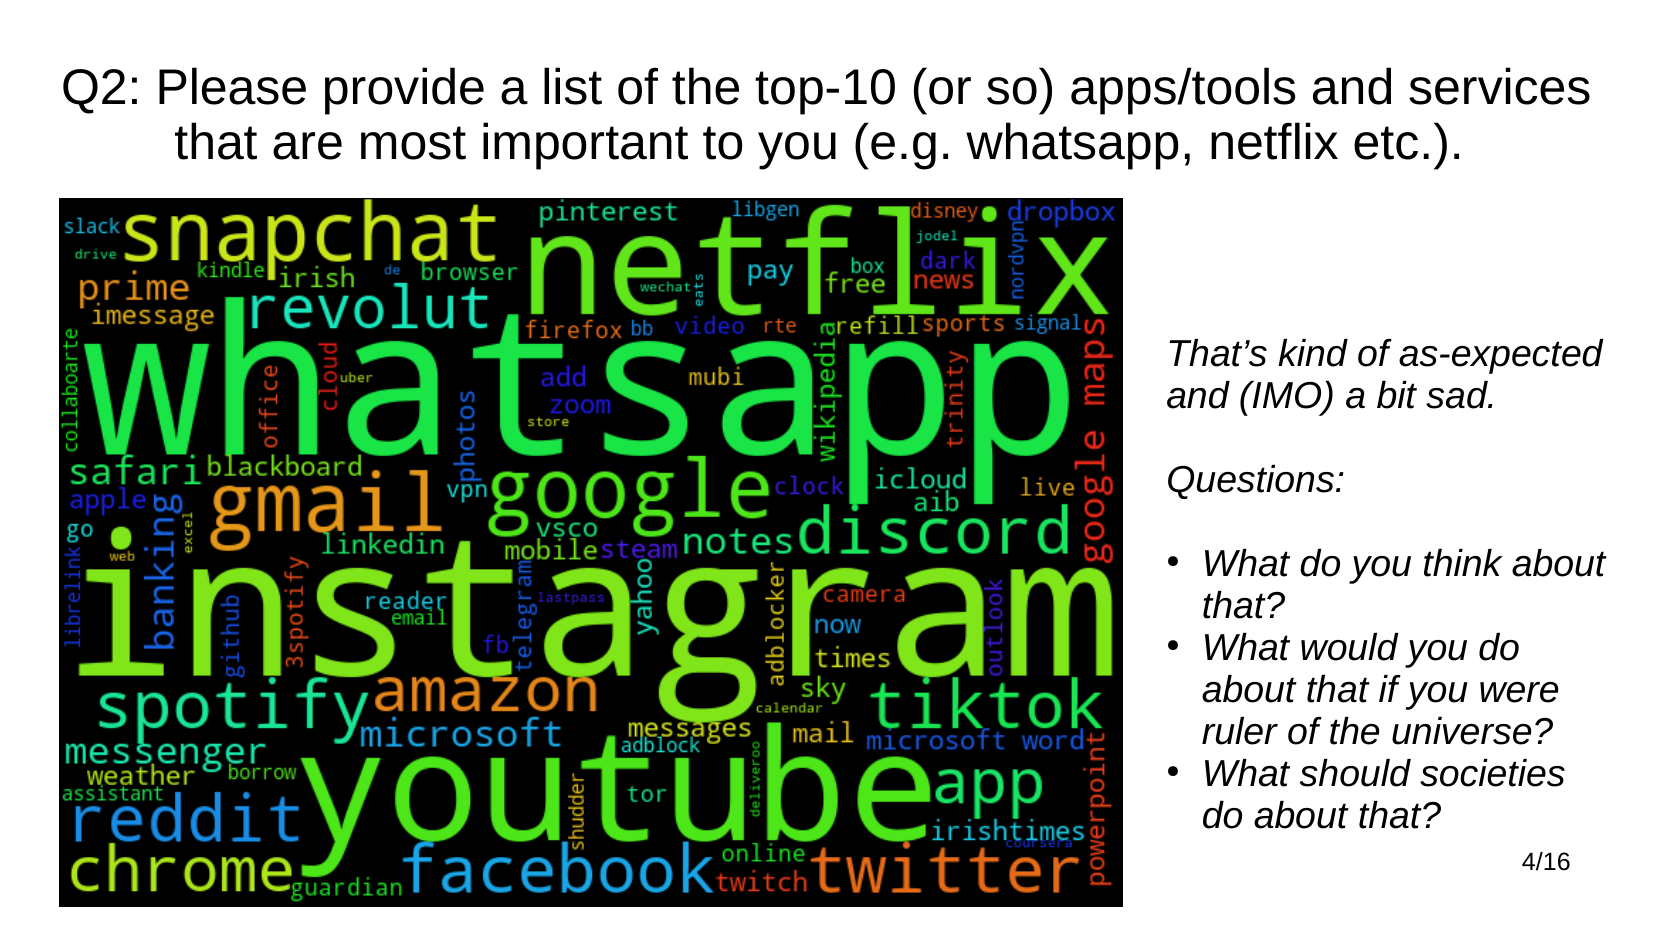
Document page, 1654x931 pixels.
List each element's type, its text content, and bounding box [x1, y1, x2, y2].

title Q2: Please provide a list of the top-10 (or so) apps/tools and services that are most important to you (e.g. whatsapp, netflix etc.). [29, 31, 1625, 199]
picture [59, 198, 1123, 908]
text_box That’s kind of as-expected and (IMO) a bit sad. Questions: What do you think about that? What would you do about that if you were ruler of the universe? What should societies do about that? [1151, 324, 1625, 886]
